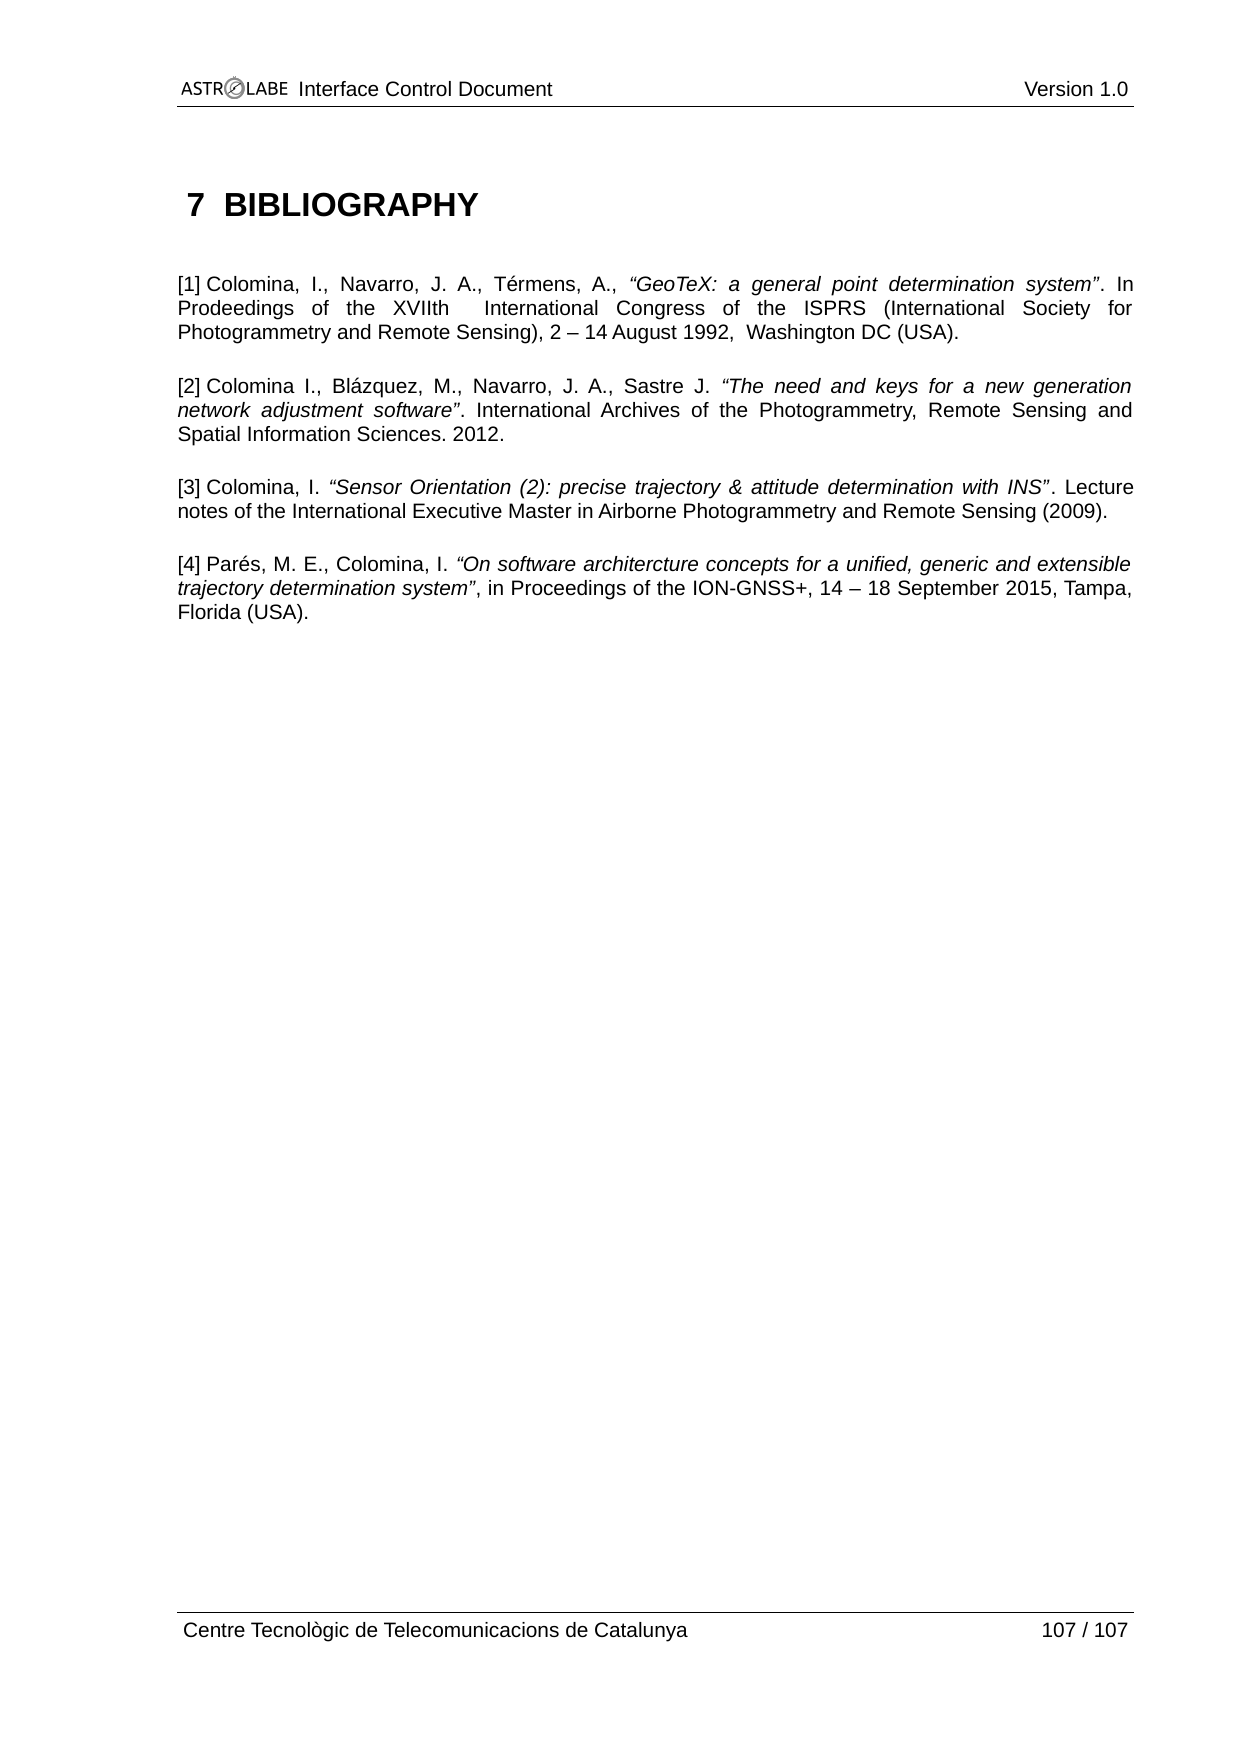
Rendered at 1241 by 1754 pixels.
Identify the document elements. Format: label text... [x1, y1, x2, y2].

list Colomina, I. “Sensor Orientation (2): precise trajectory & attitude determination with INS”. Lecture notes of the International Executive Master in Airborne Photogrammetry and Remote Sensing (2009). [177, 475, 1134, 523]
list Parés, M. E., Colomina, I. “On software architercture concepts for a unified, generic and extensible trajectory determination system”, in Proceedings of the ION-GNSS+, 14 – 18 September 2015, Tampa, Florida (USA). [177, 552, 1134, 624]
list Colomina I., Blázquez, M., Navarro, J. A., Sastre J. “The need and keys for a new generation network adjustment software”. International Archives of the Photogrammetry, Remote Sensing and Spatial Information Sciences. 2012. [177, 373, 1134, 445]
list Colomina, I., Navarro, J. A., Térmens, A., “GeoTeX: a general point determination system”. In Prodeedings of the XVIIth International Congress of the ISPRS (International Society for Photogrammetry and Remote Sensing), 2 – 14 August 1992, Washington DC (USA). [177, 272, 1134, 344]
picture [181, 76, 288, 99]
subtitle BIBLIOGRAPHY [177, 185, 1134, 223]
